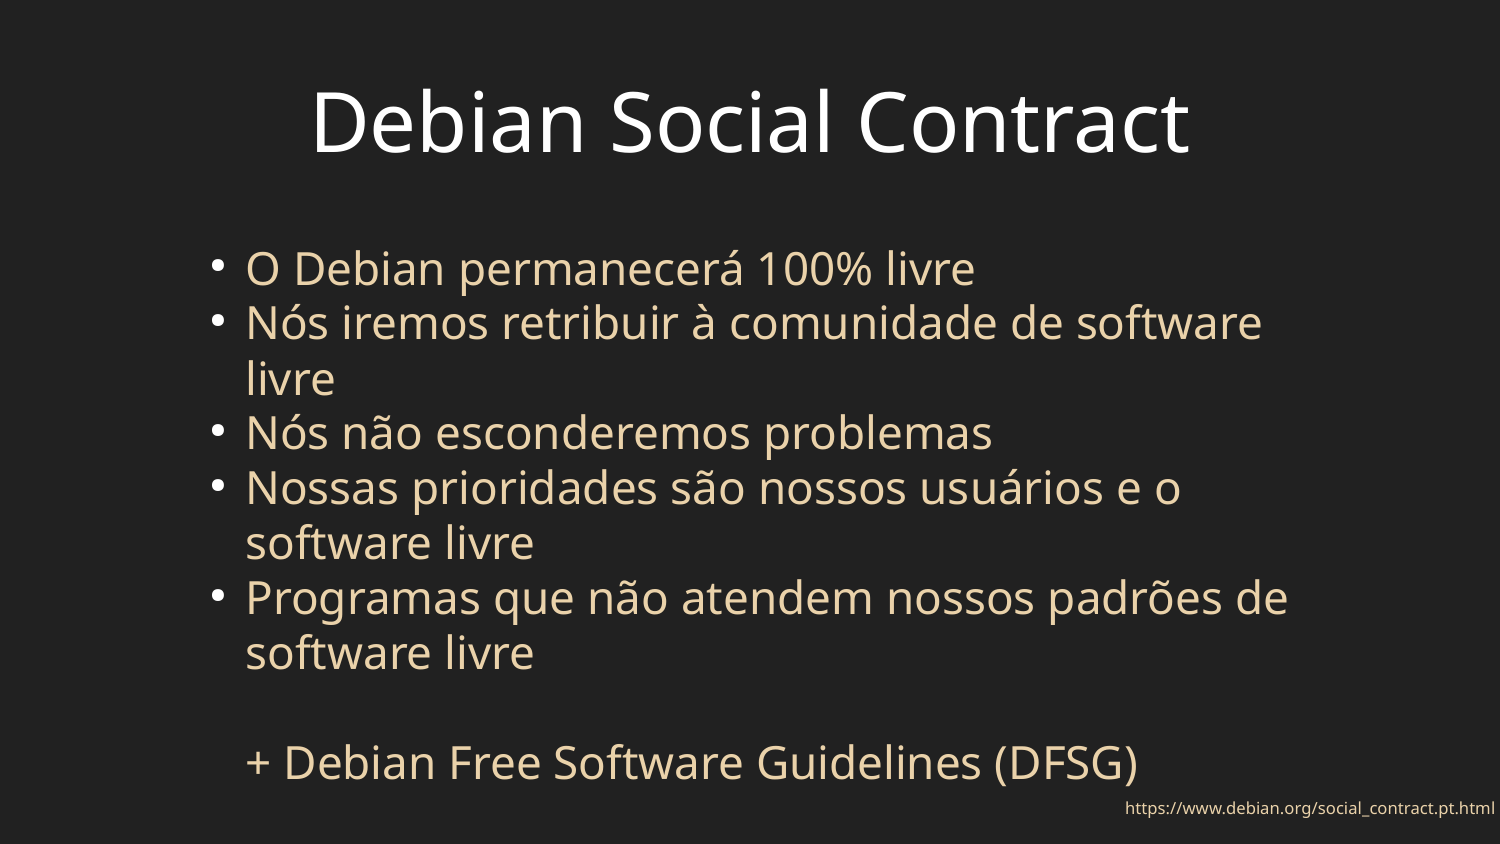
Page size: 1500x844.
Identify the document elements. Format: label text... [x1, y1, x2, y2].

title Debian Social Contract [51, 63, 1449, 177]
text_box O Debian permanecerá 100% livre Nós iremos retribuir à comunidade de software livre Nós não esconderemos problemas Nossas prioridades são nossos usuários e o software livre Programas que não atendem nossos padrões de software livre + Debian Free Software Guidelines (DFSG) [194, 265, 1306, 763]
text_box https://www.debian.org/social_contract.pt.html [1110, 783, 1482, 834]
